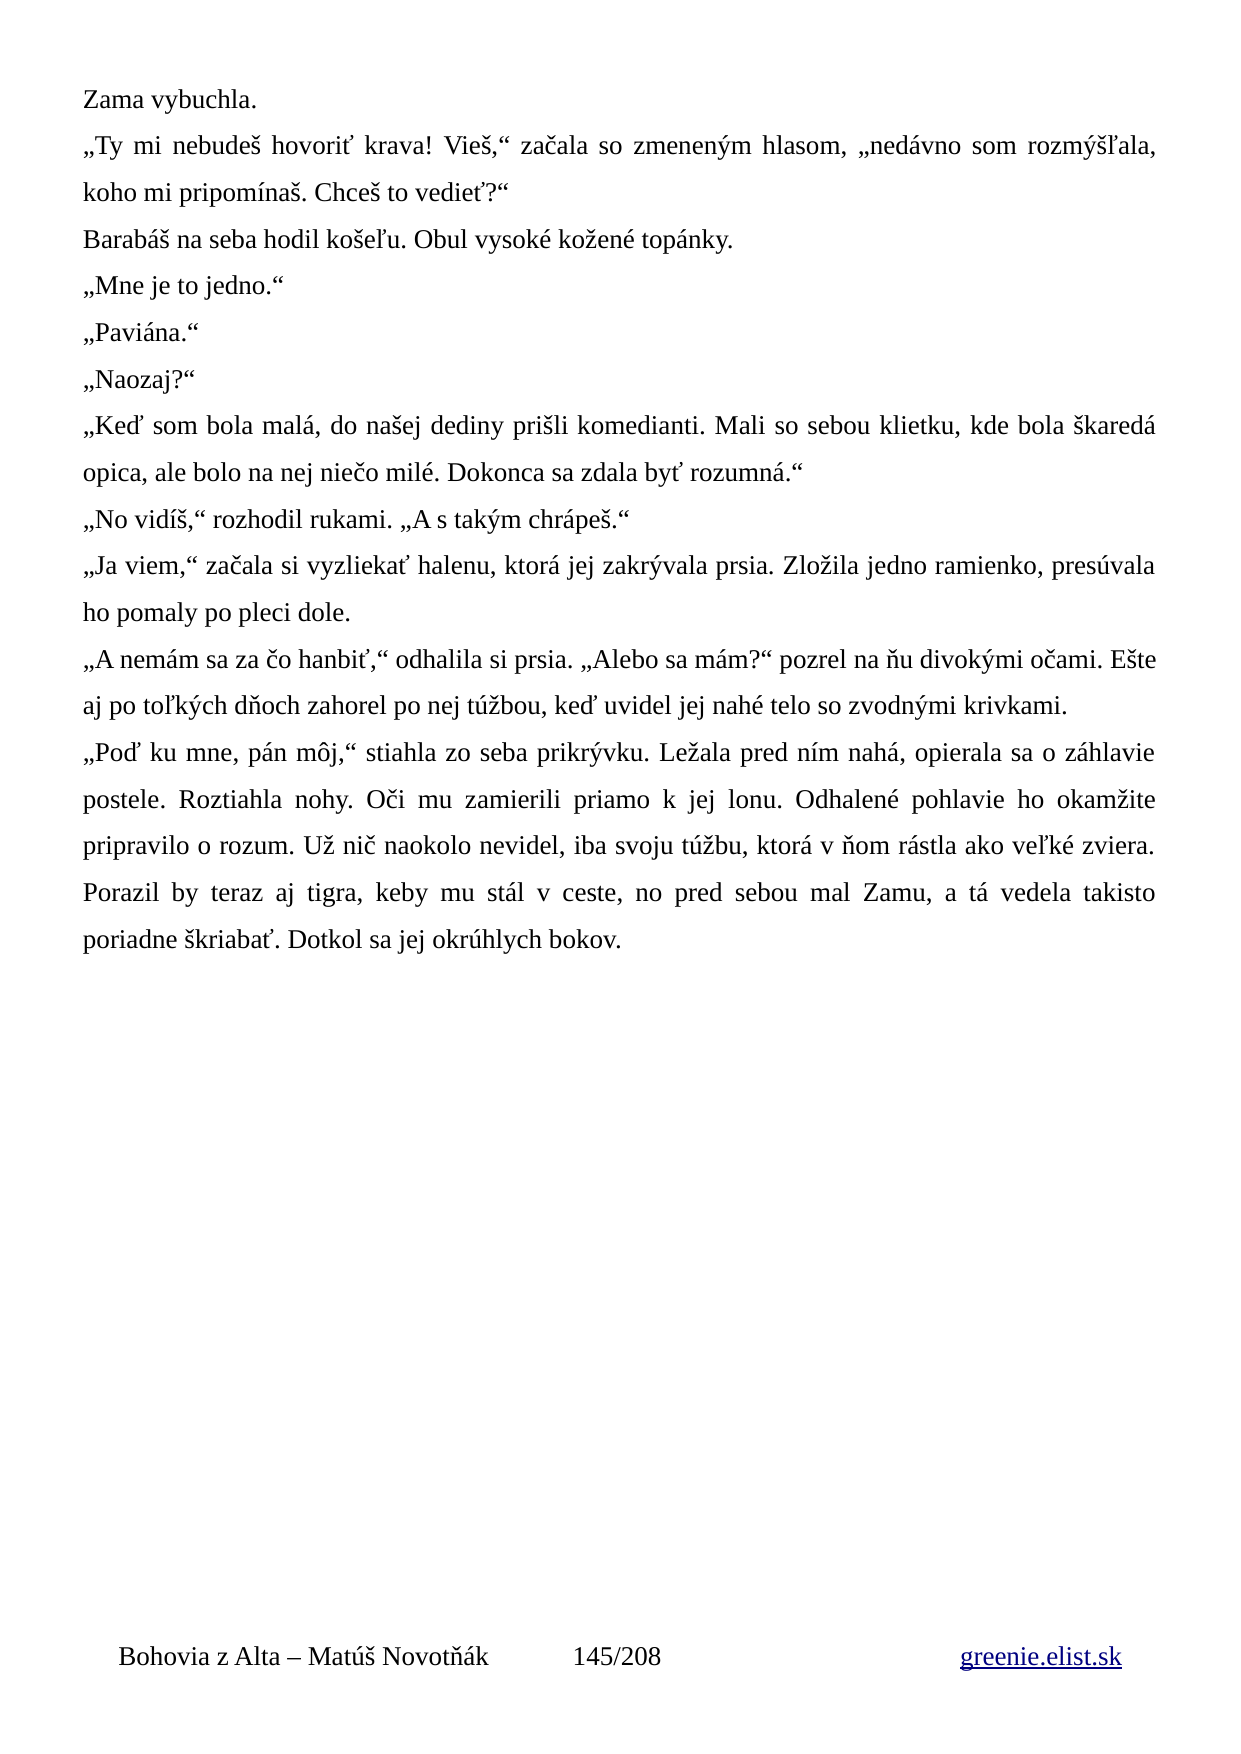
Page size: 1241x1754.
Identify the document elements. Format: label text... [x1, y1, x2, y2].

text Barabáš na seba hodil košeľu. Obul vysoké kožené topánky. [83, 223, 1157, 254]
text Zama vybuchla. [83, 83, 1157, 114]
text „Ty mi nebudeš hovoriť krava! Vieš,“ začala so zmeneným hlasom, „nedávno som rozmýšľala, koho mi pripomínaš. Chceš to vedieť?“ [83, 129, 1157, 207]
text „Naozaj?“ [83, 363, 1157, 394]
text „Paviána.“ [83, 316, 1157, 347]
text „Keď som bola malá, do našej dediny prišli komedianti. Mali so sebou klietku, kde bola škaredá opica, ale bolo na nej niečo milé. Dokonca sa zdala byť rozumná.“ [83, 409, 1157, 487]
text „Mne je to jedno.“ [83, 269, 1157, 301]
text „A nemám sa za čo hanbiť,“ odhalila si prsia. „Alebo sa mám?“ pozrel na ňu divokými očami. Ešte aj po toľkých dňoch zahorel po nej túžbou, keď uvidel jej nahé telo so zvodnými krivkami. [83, 643, 1157, 721]
text „No vidíš,“ rozhodil rukami. „A s takým chrápeš.“ [83, 503, 1157, 534]
text „Ja viem,“ začala si vyzliekať halenu, ktorá jej zakrývala prsia. Zložila jedno ramienko, presúvala ho pomaly po pleci dole. [83, 549, 1157, 627]
text „Poď ku mne, pán môj,“ stiahla zo seba prikrývku. Ležala pred ním nahá, opierala sa o záhlavie postele. Roztiahla nohy. Oči mu zamierili priamo k jej lonu. Odhalené pohlavie ho okamžite pripravilo o rozum. Už nič naokolo nevidel, iba svoju túžbu, ktorá v ňom rástla ako veľké zviera. Porazil by teraz aj tigra, keby mu stál v ceste, no pred sebou mal Zamu, a tá vedela takisto poriadne škriabať. Dotkol sa jej okrúhlych bokov. [83, 736, 1157, 954]
